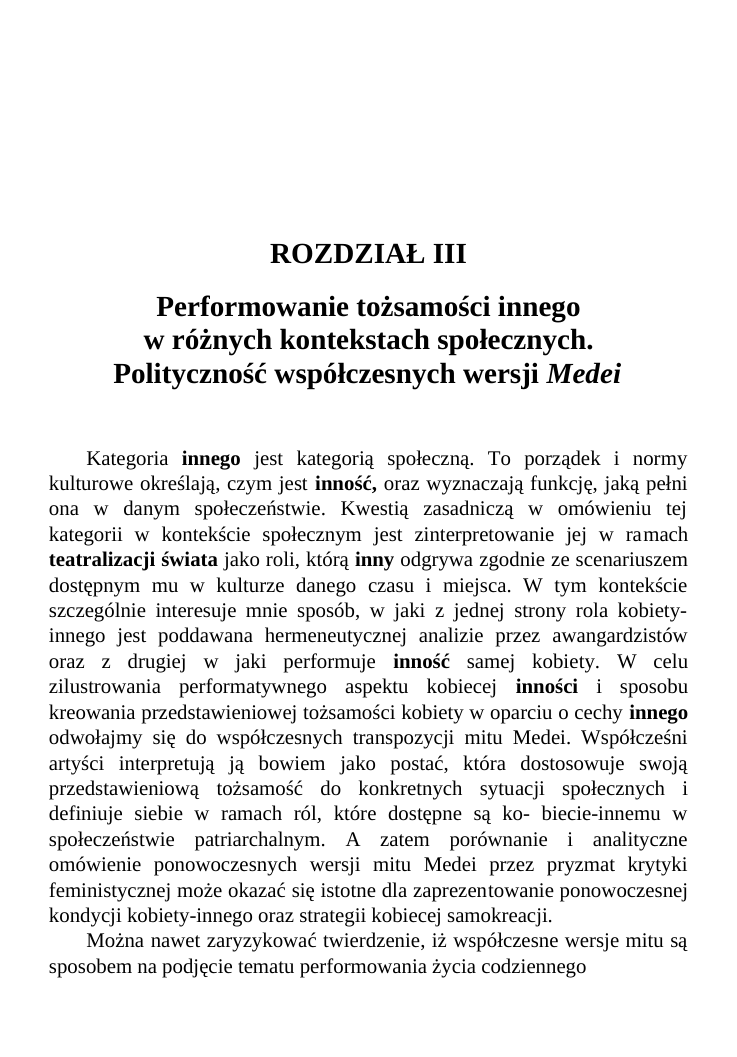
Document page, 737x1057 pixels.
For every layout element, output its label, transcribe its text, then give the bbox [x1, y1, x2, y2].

text Można nawet zaryzykować twierdzenie, iż współczesne wersje mitu są sposobem na podjęcie tematu performowania życia codziennego [49, 928, 688, 978]
subtitle ROZDZIAŁ III [49, 236, 688, 270]
text Kategoria innego jest kategorią społeczną. To porządek i normy kulturowe określają, czym jest inność, oraz wyznaczają funkcję, jaką pełni ona w danym społeczeństwie. Kwestią zasadniczą w omówieniu tej kategorii w kontekście społecznym jest zinterpretowanie jej w ra­mach teatralizacji świata jako roli, którą inny odgrywa zgodnie ze sce­nariuszem dostępnym mu w kulturze danego czasu i miejsca. W tym kontekście szczególnie interesuje mnie sposób, w jaki z jednej strony rola kobiety-innego jest poddawana hermeneutycznej analizie przez awangardzistów oraz z drugiej w jaki performuje inność samej kobie­ty. W celu zilustrowania performatywnego aspektu kobiecej inności i sposobu kreowania przedstawieniowej tożsamości kobiety w oparciu o cechy innego odwołajmy się do współczesnych transpozycji mitu Medei. Współcześni artyści interpretują ją bowiem jako postać, która dostosowuje swoją przedstawieniową tożsamość do konkretnych sytu­acji społecznych i definiuje siebie w ramach ról, które dostępne są ko- biecie-innemu w społeczeństwie patriarchalnym. A zatem porównanie i analityczne omówienie ponowoczesnych wersji mitu Medei przez pryzmat krytyki feministycznej może okazać się istotne dla zaprezen­towanie ponowoczesnej kondycji kobiety-innego oraz strategii kobiecej samokreacji. [49, 446, 688, 927]
subtitle Performowanie tożsamości innego w różnych kontekstach społecznych. Polityczność współczesnych wersji Medei [49, 289, 688, 389]
